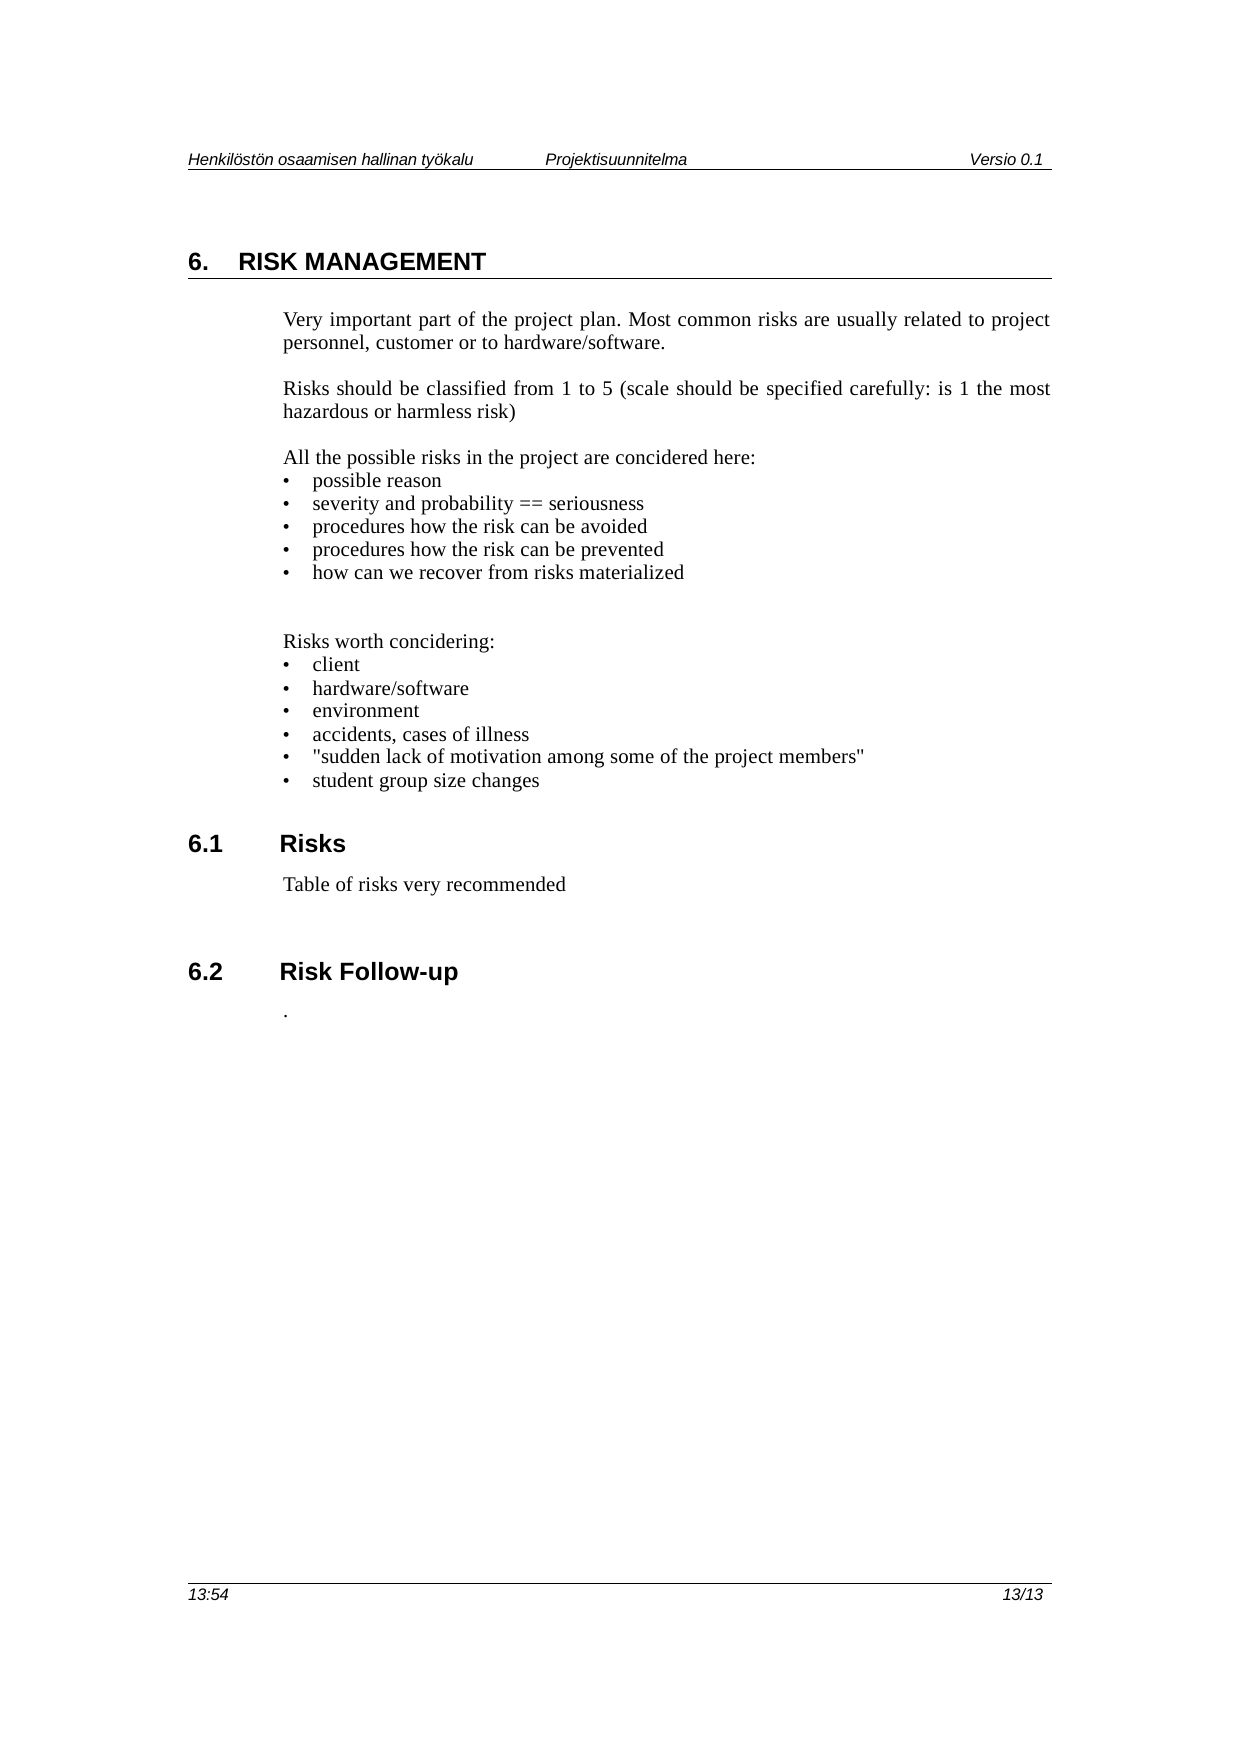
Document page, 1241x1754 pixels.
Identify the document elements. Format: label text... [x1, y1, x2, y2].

list procedures how the risk can be avoided [283, 515, 1052, 538]
text Very important part of the project plan. Most common risks are usually related to project personnel, customer or to hardware/software. [283, 308, 1052, 354]
text Risks should be classified from 1 to 5 (scale should be specified carefully: is 1 the most hazardous or harmless risk) [283, 377, 1052, 423]
list client [283, 653, 1052, 676]
text Table of risks very recommended [283, 872, 1052, 895]
list procedures how the risk can be prevented [283, 538, 1052, 561]
text . [283, 999, 1052, 1022]
list severity and probability == seriousness [283, 492, 1052, 515]
list possible reason [283, 469, 1052, 492]
text All the possible risks in the project are concidered here: [283, 446, 1052, 469]
list accidents, cases of illness [283, 722, 1052, 745]
subtitle Risk Management [188, 248, 1052, 278]
text Risks worth concidering: [283, 630, 1052, 653]
list how can we recover from risks materialized [283, 561, 1052, 584]
list environment [283, 699, 1052, 722]
list hardware/software [283, 676, 1052, 699]
subtitle Risk follow-up [188, 957, 1052, 985]
subtitle Risks [188, 830, 1052, 858]
list "sudden lack of motivation among some of the project members" [283, 745, 1052, 768]
list student group size changes [283, 768, 1052, 791]
